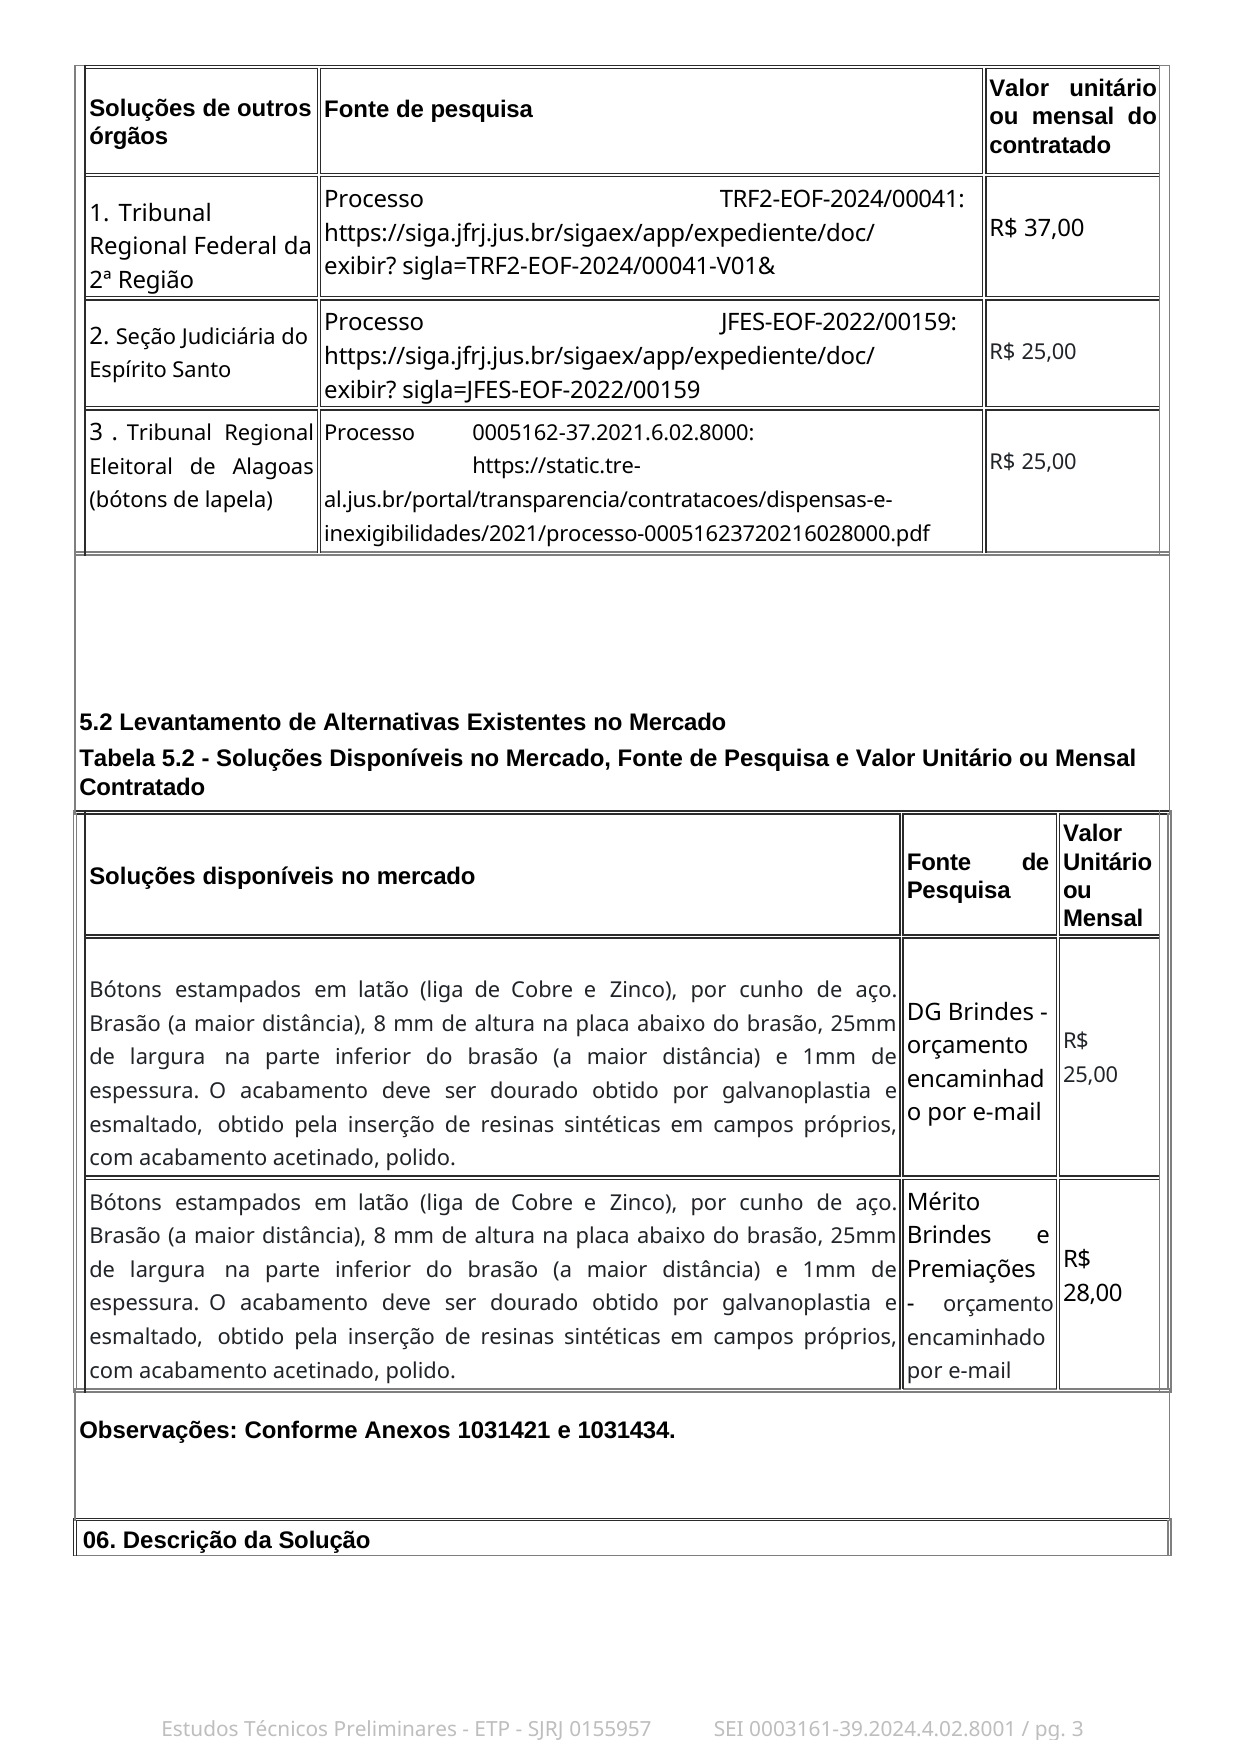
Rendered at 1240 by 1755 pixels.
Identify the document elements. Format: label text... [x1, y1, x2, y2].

table_cell Bótons estampados em latão (liga de Cobre e Zinco), por cunho de aço. Brasão (a maior distância), 8 mm de altura na placa abaixo do brasão, 25mm de largura na parte inferior do brasão (a maior distância) e 1mm de espessura. O acabamento deve ser dourado obtido por galvanoplastia e esmaltado, obtido pela inserção de resinas sintéticas em campos próprios, com acabamento acetinado, polido. [86, 939, 899, 1175]
table_cell Observações: Conforme Anexos 1031421 e 1031434. [76, 1393, 1169, 1518]
table_cell [76, 556, 1169, 704]
table_cell 06. Descrição da Solução [77, 1521, 1167, 1555]
table_cell 2. Seção Judiciária do Espírito Santo [86, 301, 317, 406]
table_header [1160, 66, 1169, 172]
table_cell R$ 28,00 [1060, 1180, 1159, 1388]
table_cell Processo TRF2-EOF-2024/00041: https://siga.jfrj.jus.br/sigaex/app/expediente/doc/exibir? sigla=TRF2-EOF-2024/00041-V01& [321, 177, 982, 296]
table_cell [77, 1175, 84, 1388]
table_cell Fonte de Pesquisa [904, 815, 1056, 934]
table_cell 3 . Tribunal Regional Eleitoral de Alagoas (bótons de lapela) [86, 411, 317, 551]
table_cell DG Brindes - orçamento encaminhado por e-mail [904, 939, 1056, 1175]
table_cell Processo JFES-EOF-2022/00159: https://siga.jfrj.jus.br/sigaex/app/expediente/doc/exibir? sigla=JFES-EOF-2022/00159 [321, 301, 982, 406]
table_cell [76, 296, 84, 406]
table_cell [1160, 406, 1169, 551]
table_header Valor unitário ou mensal do contratado [987, 69, 1159, 172]
table_cell [1160, 815, 1167, 934]
table_cell Bótons estampados em latão (liga de Cobre e Zinco), por cunho de aço. Brasão (a maior distância), 8 mm de altura na placa abaixo do brasão, 25mm de largura na parte inferior do brasão (a maior distância) e 1mm de espessura. O acabamento deve ser dourado obtido por galvanoplastia e esmaltado, obtido pela inserção de resinas sintéticas em campos próprios, com acabamento acetinado, polido. [86, 1180, 899, 1388]
table_cell [76, 406, 84, 551]
table_cell Mérito Brindes e Premiações - orçamento encaminhado por e-mail [904, 1180, 1056, 1388]
table_cell [1160, 934, 1167, 1175]
table_cell Soluções disponíveis no mercado [86, 815, 899, 934]
table_cell Processo 0005162‐37.2021.6.02.8000: https://static.tre- al.jus.br/portal/transparencia/contratacoes/dispensas-e- inexigibilidades/2021/processo-00051623720216028000.pdf [321, 411, 982, 551]
table_header Soluções de outros órgãos [86, 69, 317, 172]
table_cell [1160, 296, 1169, 406]
table_cell R$ 37,00 [987, 177, 1159, 296]
table_cell [1160, 1175, 1167, 1388]
table_cell Tabela 5.2 - Soluções Disponíveis no Mercado, Fonte de Pesquisa e Valor Unitário ou Mensal Contratado [76, 740, 1169, 810]
table_header [76, 66, 84, 172]
table_cell 5.2 Levantamento de Alternativas Existentes no Mercado [76, 704, 1169, 740]
table_cell R$ 25,00 [1060, 939, 1159, 1175]
table_cell [77, 934, 84, 1175]
table_cell [77, 815, 84, 934]
table_cell R$ 25,00 [987, 301, 1159, 406]
table_header Fonte de pesquisa [321, 69, 982, 172]
table_cell Valor Unitário ou Mensal [1060, 815, 1159, 934]
table_cell R$ 25,00 [987, 411, 1159, 551]
table_cell 1. Tribunal Regional Federal da 2ª Região [86, 177, 317, 296]
table_cell [1160, 173, 1169, 296]
table_cell [76, 173, 84, 296]
